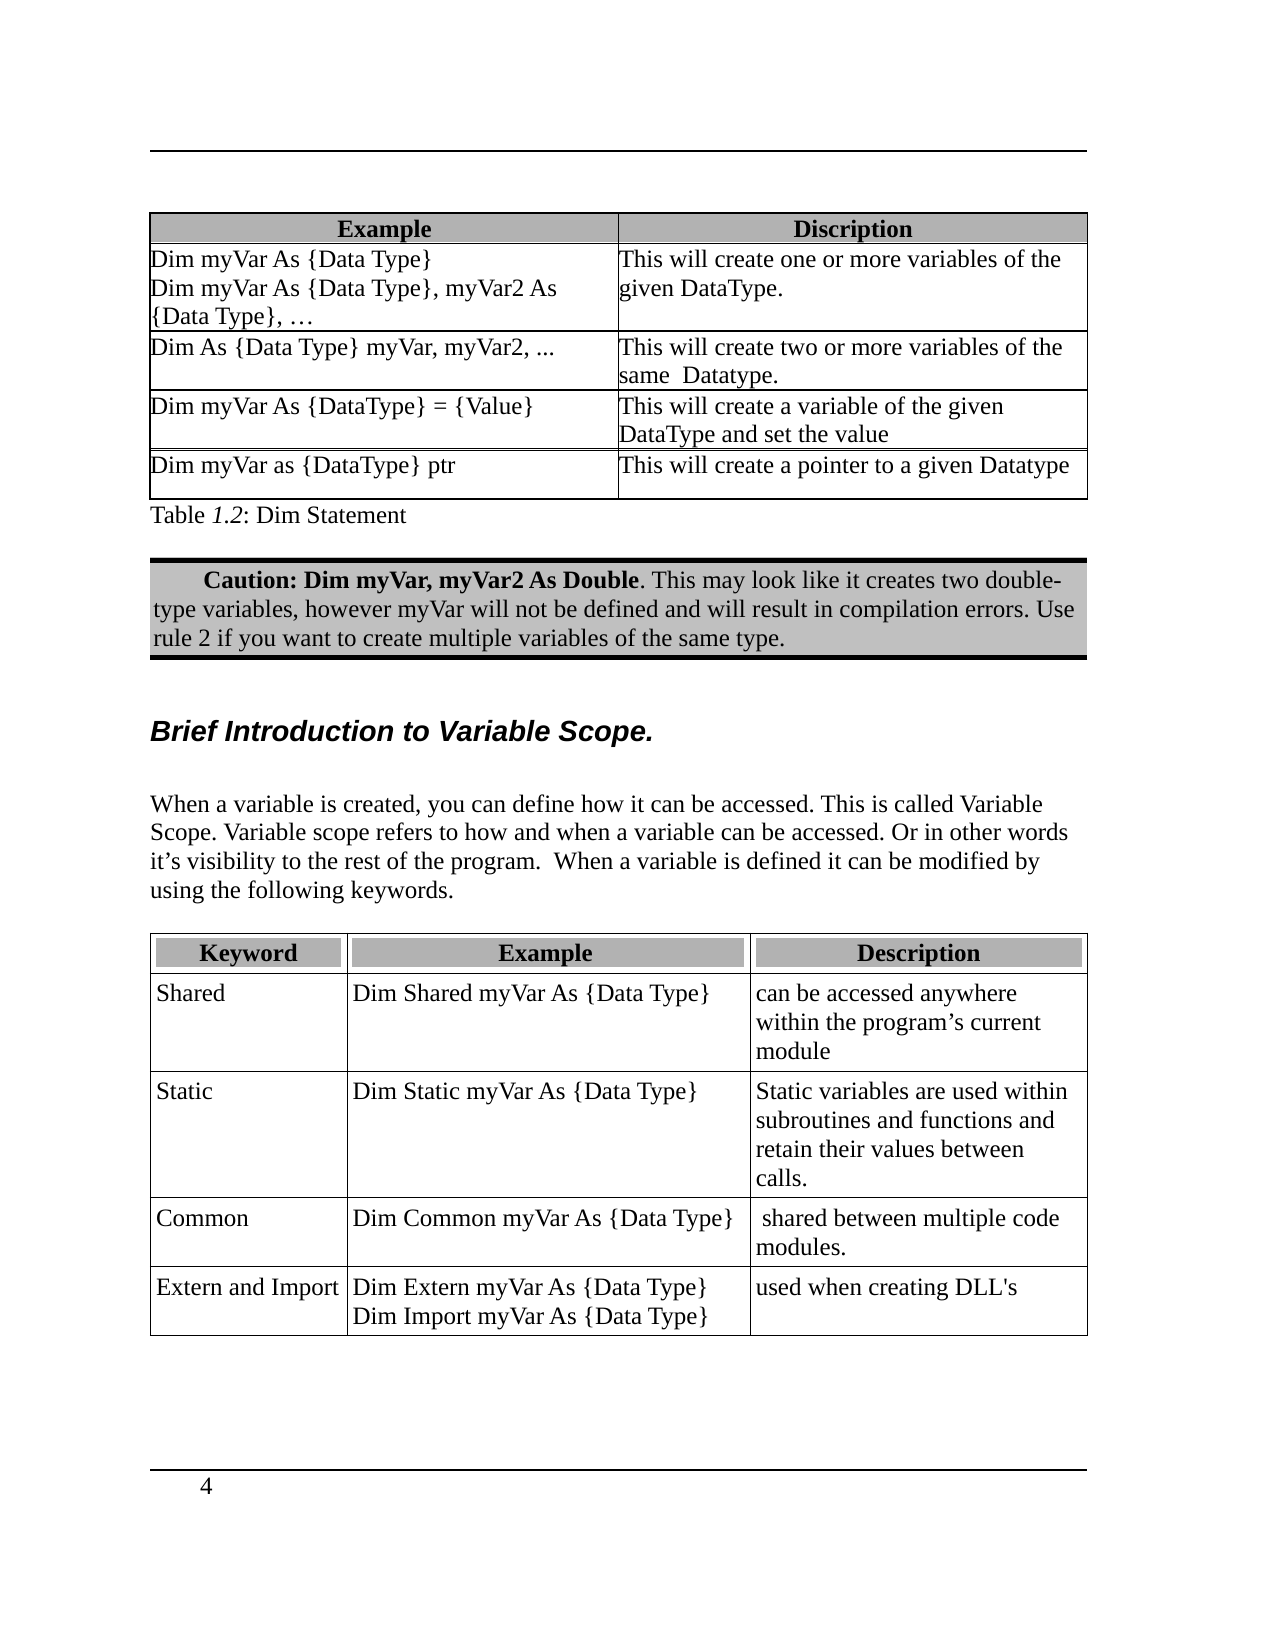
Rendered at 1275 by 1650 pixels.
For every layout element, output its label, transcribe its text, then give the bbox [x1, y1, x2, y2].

table_cell Dim Static myVar As {Data Type} [348, 1072, 750, 1197]
table_cell Common [151, 1198, 347, 1266]
table_cell This will create a pointer to a given Datatype [619, 451, 1087, 498]
table_header Keyword [151, 934, 347, 973]
table_cell Dim Shared myVar As {Data Type} [348, 974, 750, 1071]
text Table 1.2: Dim Statement [150, 500, 1087, 529]
table_cell Dim myVar As {Data Type} Dim myVar As {Data Type}, myVar2 As {Data Type}, … [151, 244, 618, 330]
table_cell can be accessed anywhere within the program’s current module [751, 974, 1087, 1071]
table_cell This will create a variable of the given DataType and set the value [619, 391, 1087, 448]
table_cell This will create one or more variables of the given DataType. [619, 244, 1087, 330]
table_cell Dim myVar As {DataType} = {Value} [151, 391, 618, 448]
table_cell Dim Extern myVar As {Data Type} Dim Import myVar As {Data Type} [348, 1267, 750, 1335]
table_cell Static [151, 1072, 347, 1197]
text Caution: Dim myVar, myVar2 As Double. This may look like it creates two double-type variables, however myVar will not be defined and will result in compilation errors. Use rule 2 if you want to create multiple variables of the same type. [150, 563, 1087, 655]
table_cell Extern and Import [151, 1267, 347, 1335]
table_cell Dim As {Data Type} myVar, myVar2, ... [151, 332, 618, 389]
table_cell shared between multiple code modules. [751, 1198, 1087, 1266]
subtitle Brief Introduction to Variable Scope. [150, 714, 1087, 747]
table_cell used when creating DLL's [751, 1267, 1087, 1335]
table_cell This will create two or more variables of the same Datatype. [619, 332, 1087, 389]
table_header Example [348, 934, 750, 973]
table_cell Static variables are used within subroutines and functions and retain their values between calls. [751, 1072, 1087, 1197]
table_header Description [751, 934, 1087, 973]
table_cell Dim myVar as {DataType} ptr [151, 451, 618, 498]
text When a variable is created, you can define how it can be accessed. This is called Variable Scope. Variable scope refers to how and when a variable can be accessed. Or in other words it’s visibility to the rest of the program. When a variable is defined it can be modified by using the following keywords. [150, 789, 1087, 904]
table_cell Dim Common myVar As {Data Type} [348, 1198, 750, 1266]
table_cell Shared [151, 974, 347, 1071]
